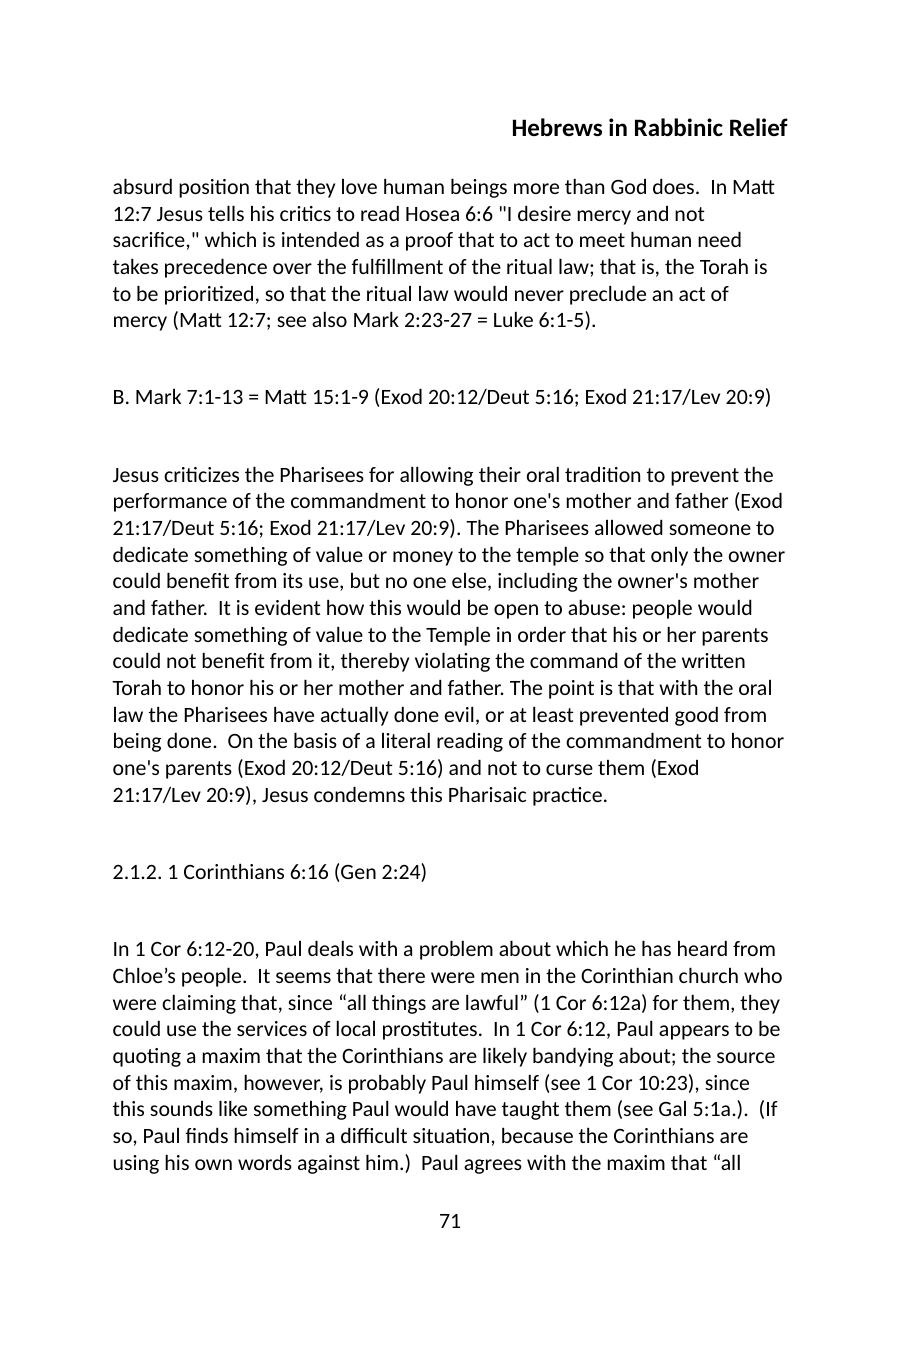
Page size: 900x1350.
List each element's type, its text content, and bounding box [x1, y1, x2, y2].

text B. Mark 7:1-13 = Matt 15:1-9 (Exod 20:12/Deut 5:16; Exod 21:17/Lev 20:9) [112, 384, 787, 410]
text Jesus criticizes the Pharisees for allowing their oral tradition to prevent the performance of the commandment to honor one's mother and father (Exod 21:17/Deut 5:16; Exod 21:17/Lev 20:9). The Pharisees allowed someone to dedicate something of value or money to the temple so that only the owner could benefit from its use, but no one else, including the owner's mother and father. It is evident how this would be open to abuse: people would dedicate something of value to the Temple in order that his or her parents could not benefit from it, thereby violating the command of the written Torah to honor his or her mother and father. The point is that with the oral law the Pharisees have actually done evil, or at least prevented good from being done. On the basis of a literal reading of the commandment to honor one's parents (Exod 20:12/Deut 5:16) and not to curse them (Exod 21:17/Lev 20:9), Jesus condemns this Pharisaic practice. [112, 461, 787, 808]
text absurd position that they love human beings more than God does. In Matt 12:7 Jesus tells his critics to read Hosea 6:6 "I desire mercy and not sacrifice," which is intended as a proof that to act to meet human need takes precedence over the fulfillment of the ritual law; that is, the Torah is to be prioritized, so that the ritual law would never preclude an act of mercy (Matt 12:7; see also Mark 2:23-27 = Luke 6:1-5). [112, 173, 787, 333]
text In 1 Cor 6:12-20, Paul deals with a problem about which he has heard from Chloe’s people. It seems that there were men in the Corinthian church who were claiming that, since “all things are lawful” (1 Cor 6:12a) for them, they could use the services of local prostitutes. In 1 Cor 6:12, Paul appears to be quoting a maxim that the Corinthians are likely bandying about; the source of this maxim, however, is probably Paul himself (see 1 Cor 10:23), since this sounds like something Paul would have taught them (see Gal 5:1a.). (If so, Paul finds himself in a difficult situation, because the Corinthians are using his own words against him.) Paul agrees with the maxim that “all [112, 936, 787, 1176]
text 2.1.2. 1 Corinthians 6:16 (Gen 2:24) [112, 858, 787, 885]
